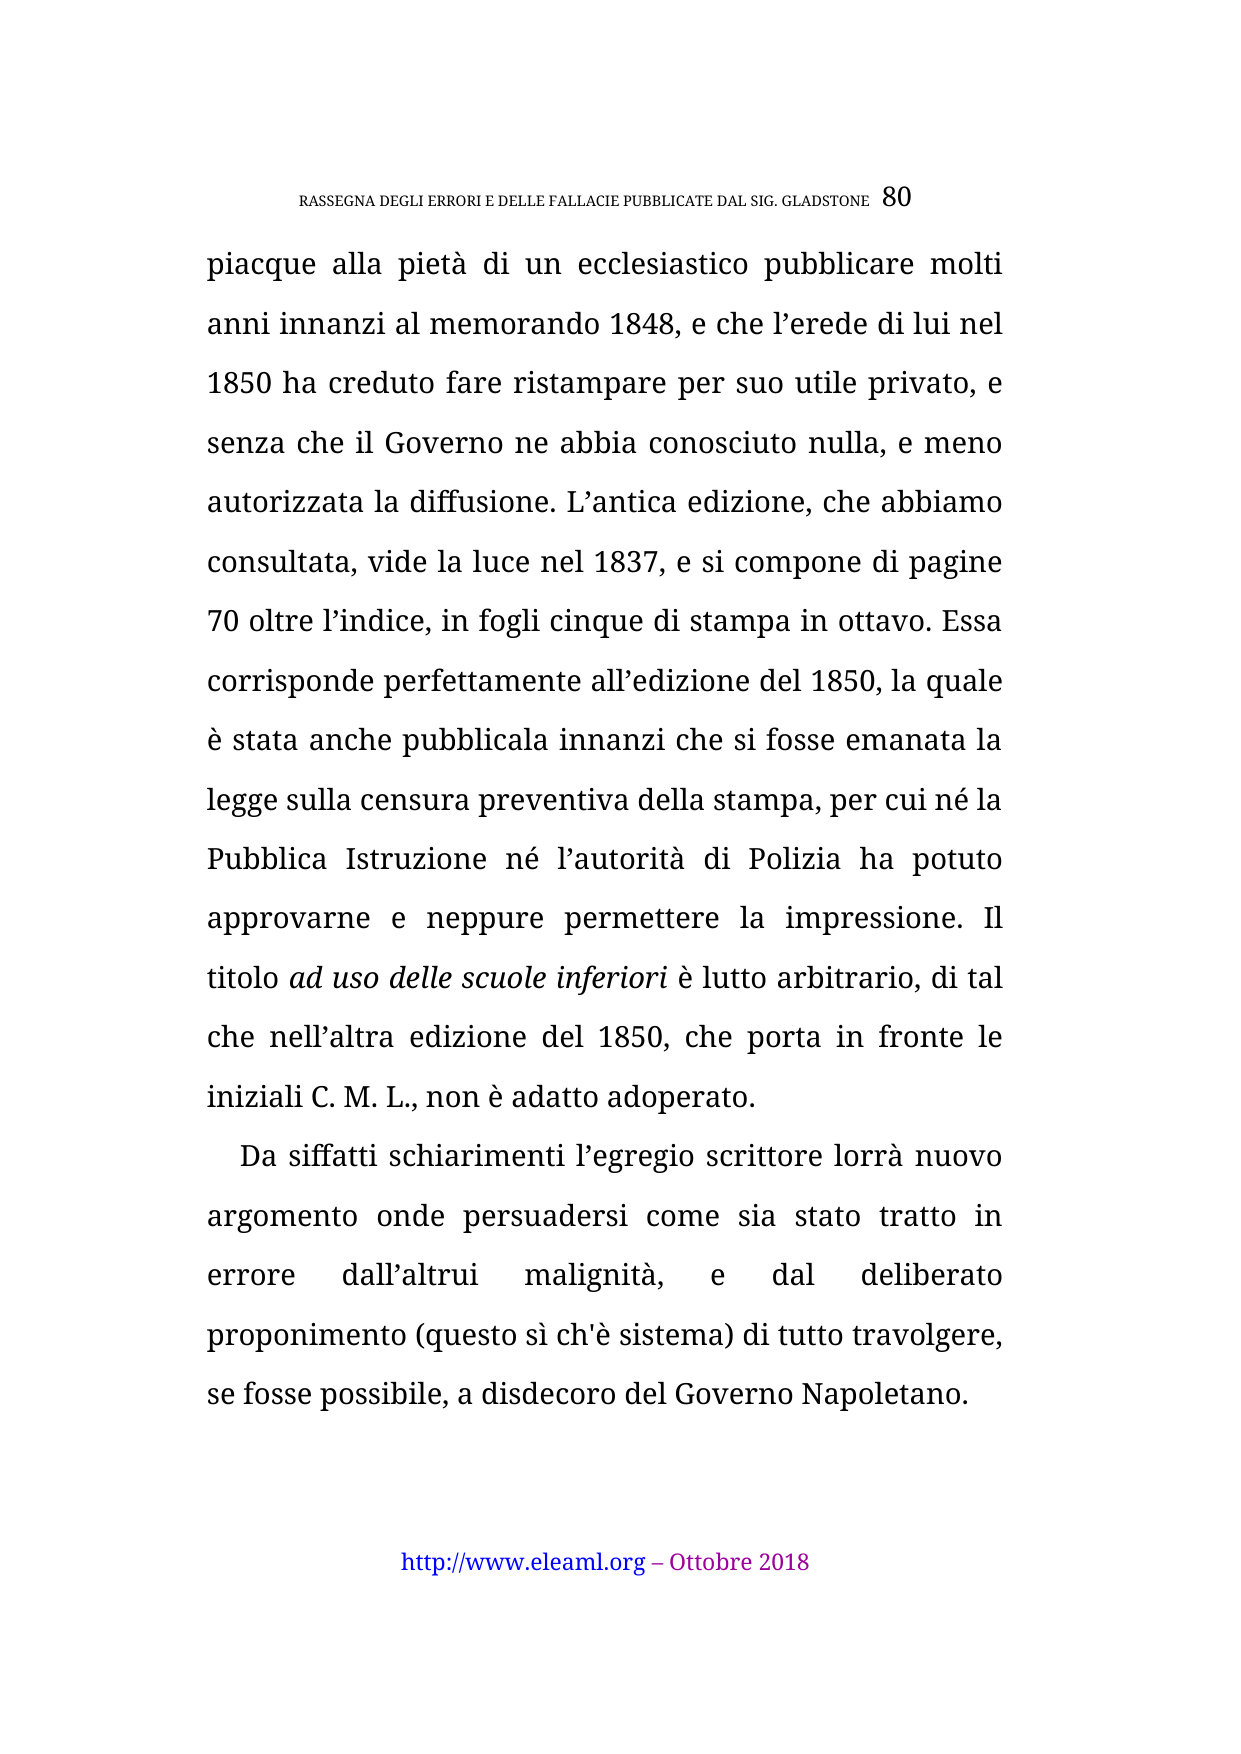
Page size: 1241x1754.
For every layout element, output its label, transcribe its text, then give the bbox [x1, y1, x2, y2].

text piacque alla pietà di un ecclesiastico pubblicare molti anni innanzi al memorando 1848, e che l’erede di lui nel 1850 ha creduto fare ristampare per suo utile privato, e senza che il Governo ne abbia conosciuto nulla, e meno autorizzata la diffusione. L’antica edizione, che abbiamo consultata, vide la luce nel 1837, e si compone di pagine 70 oltre l’indice, in fogli cinque di stampa in ottavo. Essa corrisponde perfettamente all’edizione del 1850, la quale è stata anche pubblicala innanzi che si fosse emanata la legge sulla censura preventiva della stampa, per cui né la Pubblica Istruzione né l’autorità di Polizia ha potuto approvarne e neppure permettere la impressione. Il titolo ad uso delle scuole inferiori è lutto arbitrario, di tal che nell’altra edizione del 1850, che porta in fronte le iniziali C. M. L., non è adatto adoperato. [207, 243, 1004, 1116]
text Da siffatti schiarimenti l’egregio scrittore lorrà nuovo argomento onde persuadersi come sia stato tratto in errore dall’altrui malignità, e dal deliberato proponimento (questo sì ch'è sistema) di tutto travolgere, se fosse possibile, a disdecoro del Governo Napoletano. [207, 1136, 1004, 1413]
